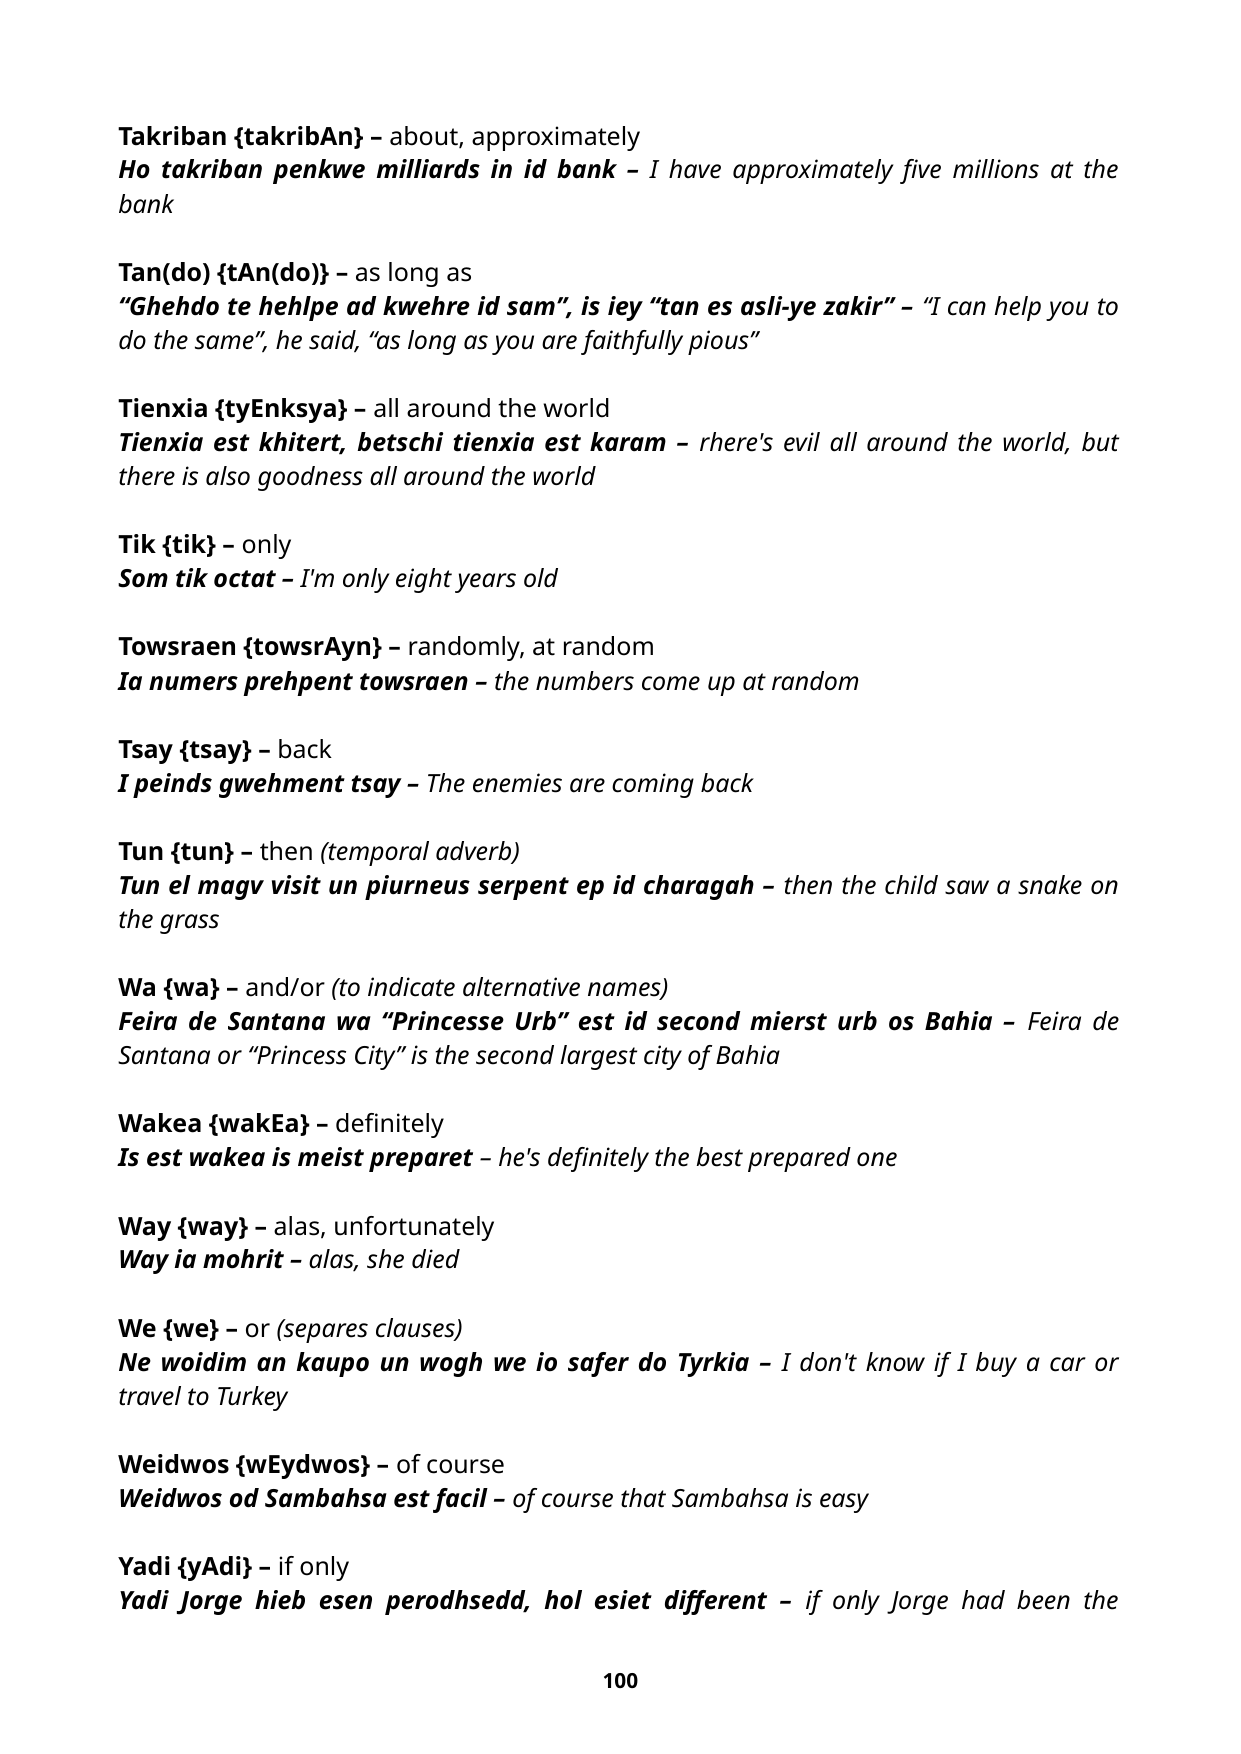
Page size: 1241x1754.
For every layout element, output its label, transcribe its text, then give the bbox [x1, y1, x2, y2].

text Tan(do) {tAn(do)} – as long as [118, 254, 1122, 288]
text Weidwos {wEydwos} – of course [118, 1447, 1122, 1481]
text Weidwos od Sambahsa est facil – of course that Sambahsa is easy [118, 1481, 1122, 1515]
text Som tik octat – I'm only eight years old [118, 561, 1122, 595]
text Yadi {yAdi} – if only [118, 1549, 1122, 1583]
text “Ghehdo te hehlpe ad kwehre id sam”, is iey “tan es asli-ye zakir” – “I can help you to do the same”, he said, “as long as you are faithfully pious” [118, 288, 1122, 357]
text Tienxia {tyEnksya} – all around the world [118, 391, 1122, 425]
text Tun el magv visit un piurneus serpent ep id charagah – then the child saw a snake on the grass [118, 867, 1122, 936]
text Takriban {takribAn} – about, approximately [118, 118, 1122, 152]
text Yadi Jorge hieb esen perodhsedd, hol esiet different – if only Jorge had been the [118, 1583, 1122, 1617]
text Feira de Santana wa “Princesse Urb” est id second mierst urb os Bahia – Feira de Santana or “Princess City” is the second largest city of Bahia [118, 1004, 1122, 1072]
text Tsay {tsay} – back [118, 731, 1122, 765]
text Is est wakea is meist preparet – he's definitely the best prepared one [118, 1140, 1122, 1174]
text Tienxia est khitert, betschi tienxia est karam – rhere's evil all around the world, but there is also goodness all around the world [118, 425, 1122, 493]
text Way ia mohrit – alas, she died [118, 1242, 1122, 1276]
text Ne woidim an kaupo un wogh we io safer do Tyrkia – I don't know if I buy a car or travel to Turkey [118, 1344, 1122, 1412]
text Ho takriban penkwe milliards in id bank – I have approximately five millions at the bank [118, 152, 1122, 220]
text Wa {wa} – and/or (to indicate alternative names) [118, 970, 1122, 1004]
text Tik {tik} – only [118, 527, 1122, 561]
text Wakea {wakEa} – definitely [118, 1106, 1122, 1140]
text We {we} – or (separes clauses) [118, 1310, 1122, 1344]
text I peinds gwehment tsay – The enemies are coming back [118, 765, 1122, 799]
text Ia numers prehpent towsraen – the numbers come up at random [118, 663, 1122, 697]
text Way {way} – alas, unfortunately [118, 1208, 1122, 1242]
text Tun {tun} – then (temporal adverb) [118, 833, 1122, 867]
text Towsraen {towsrAyn} – randomly, at random [118, 629, 1122, 663]
